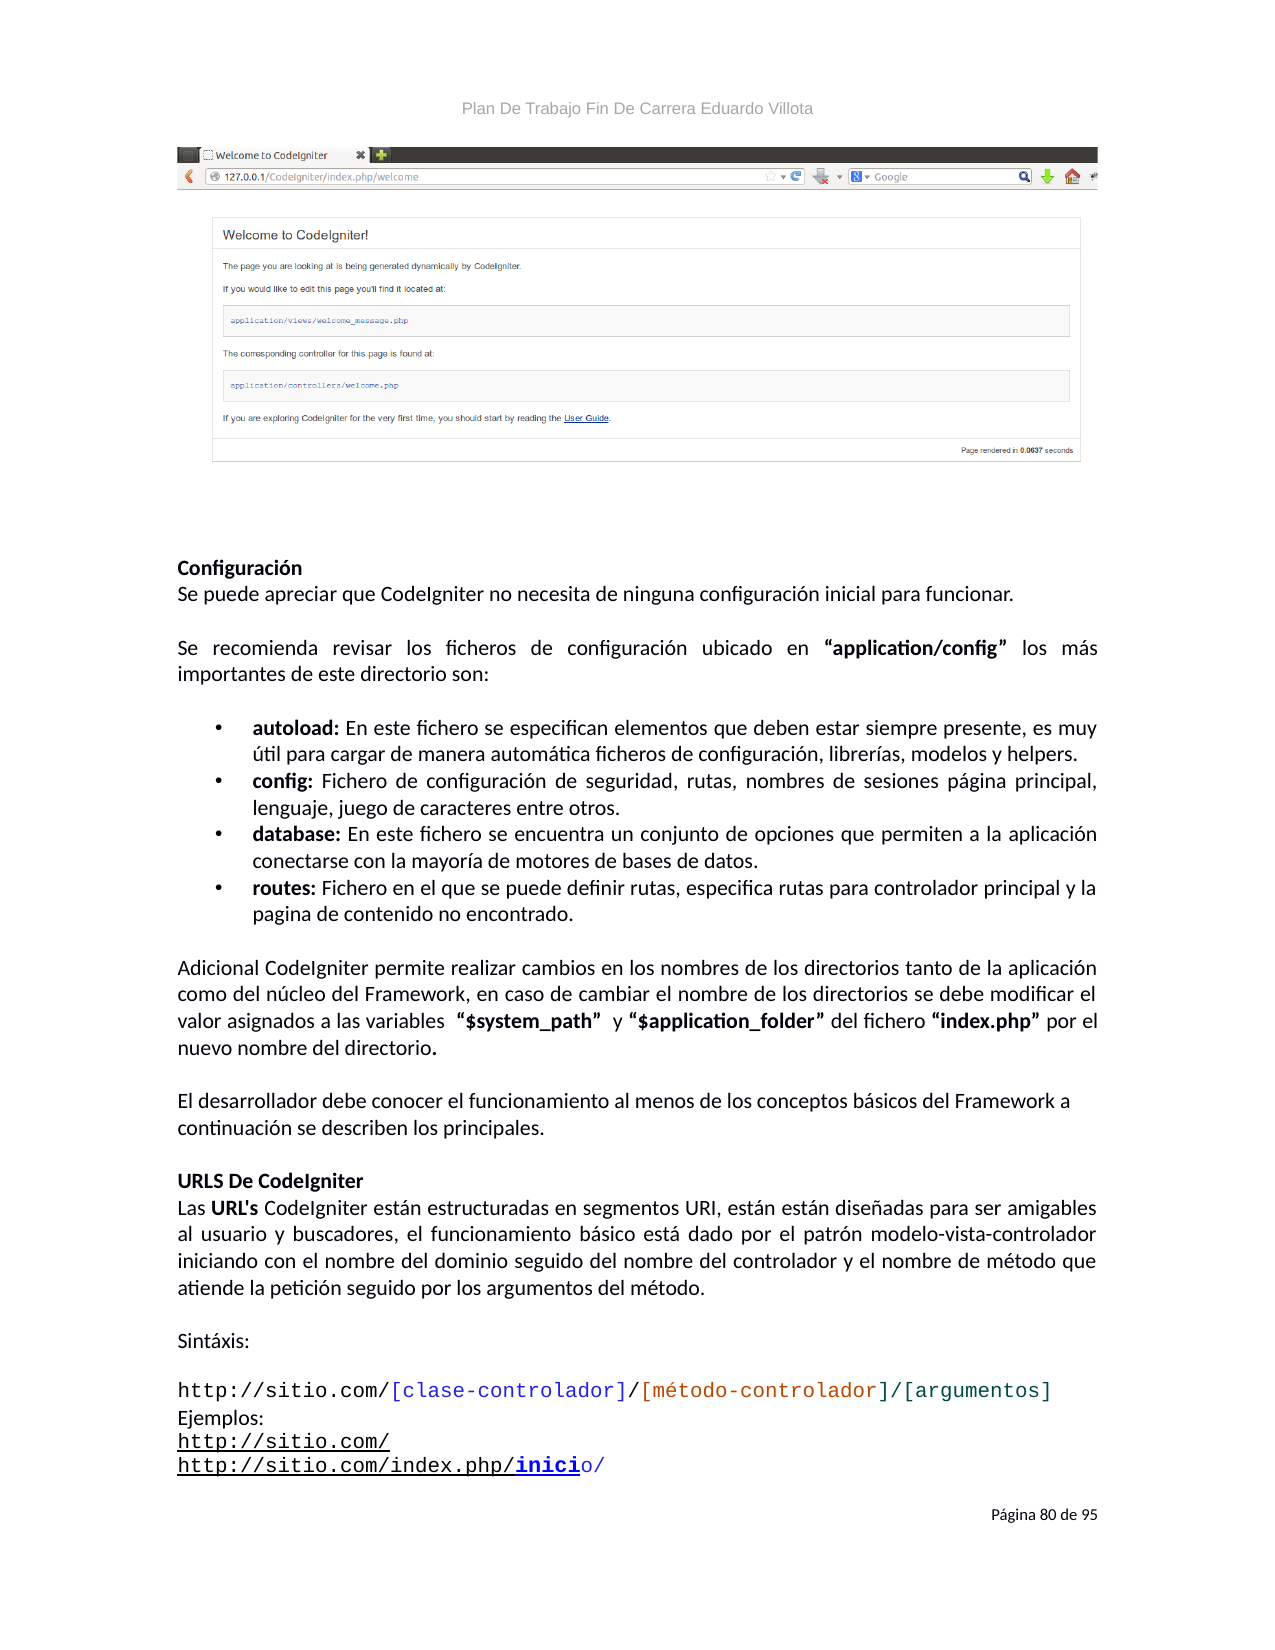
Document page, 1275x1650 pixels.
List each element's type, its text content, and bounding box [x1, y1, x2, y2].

picture [177, 147, 1098, 474]
list autoload: En este fichero se especifican elementos que deben estar siempre presente, es muy útil para cargar de manera automática ficheros de configuración, librerías, modelos y helpers. [215, 714, 1098, 767]
text Se puede apreciar que CodeIgniter no necesita de ninguna configuración inicial para funcionar. [177, 580, 1098, 607]
text Las URL's CodeIgniter están estructuradas en segmentos URI, están están diseñadas para ser amigables al usuario y buscadores, el funcionamiento básico está dado por el patrón modelo-vista-controlador iniciando con el nombre del dominio seguido del nombre del controlador y el nombre de método que atiende la petición seguido por los argumentos del método. [177, 1194, 1098, 1300]
text Se recomienda revisar los ficheros de configuración ubicado en “application/config” los más importantes de este directorio son: [177, 634, 1098, 687]
text http://sitio.com/[clase-controlador]/[método-controlador]/[argumentos] [177, 1380, 1098, 1404]
text El desarrollador debe conocer el funcionamiento al menos de los conceptos básicos del Framework a continuación se describen los principales. [177, 1087, 1098, 1140]
text URLS De CodeIgniter [177, 1167, 1098, 1194]
list routes: Fichero en el que se puede definir rutas, especifica rutas para controlador principal y la pagina de contenido no encontrado. [215, 874, 1098, 927]
list config: Fichero de configuración de seguridad, rutas, nombres de sesiones página principal, lenguaje, juego de caracteres entre otros. [215, 767, 1098, 820]
text Adicional CodeIgniter permite realizar cambios en los nombres de los directorios tanto de la aplicación como del núcleo del Framework, en caso de cambiar el nombre de los directorios se debe modificar el valor asignados a las variables “$system_path” y “$application_folder” del fichero “index.php” por el nuevo nombre del directorio. [177, 954, 1098, 1060]
text http://sitio.com/index.php/inicio/ [177, 1454, 1098, 1479]
text Configuración [177, 554, 1098, 580]
text Sintáxis: [177, 1327, 1098, 1354]
text Ejemplos: [177, 1404, 1098, 1431]
text http://sitio.com/ [177, 1431, 1098, 1454]
list database: En este fichero se encuentra un conjunto de opciones que permiten a la aplicación conectarse con la mayoría de motores de bases de datos. [215, 820, 1098, 874]
